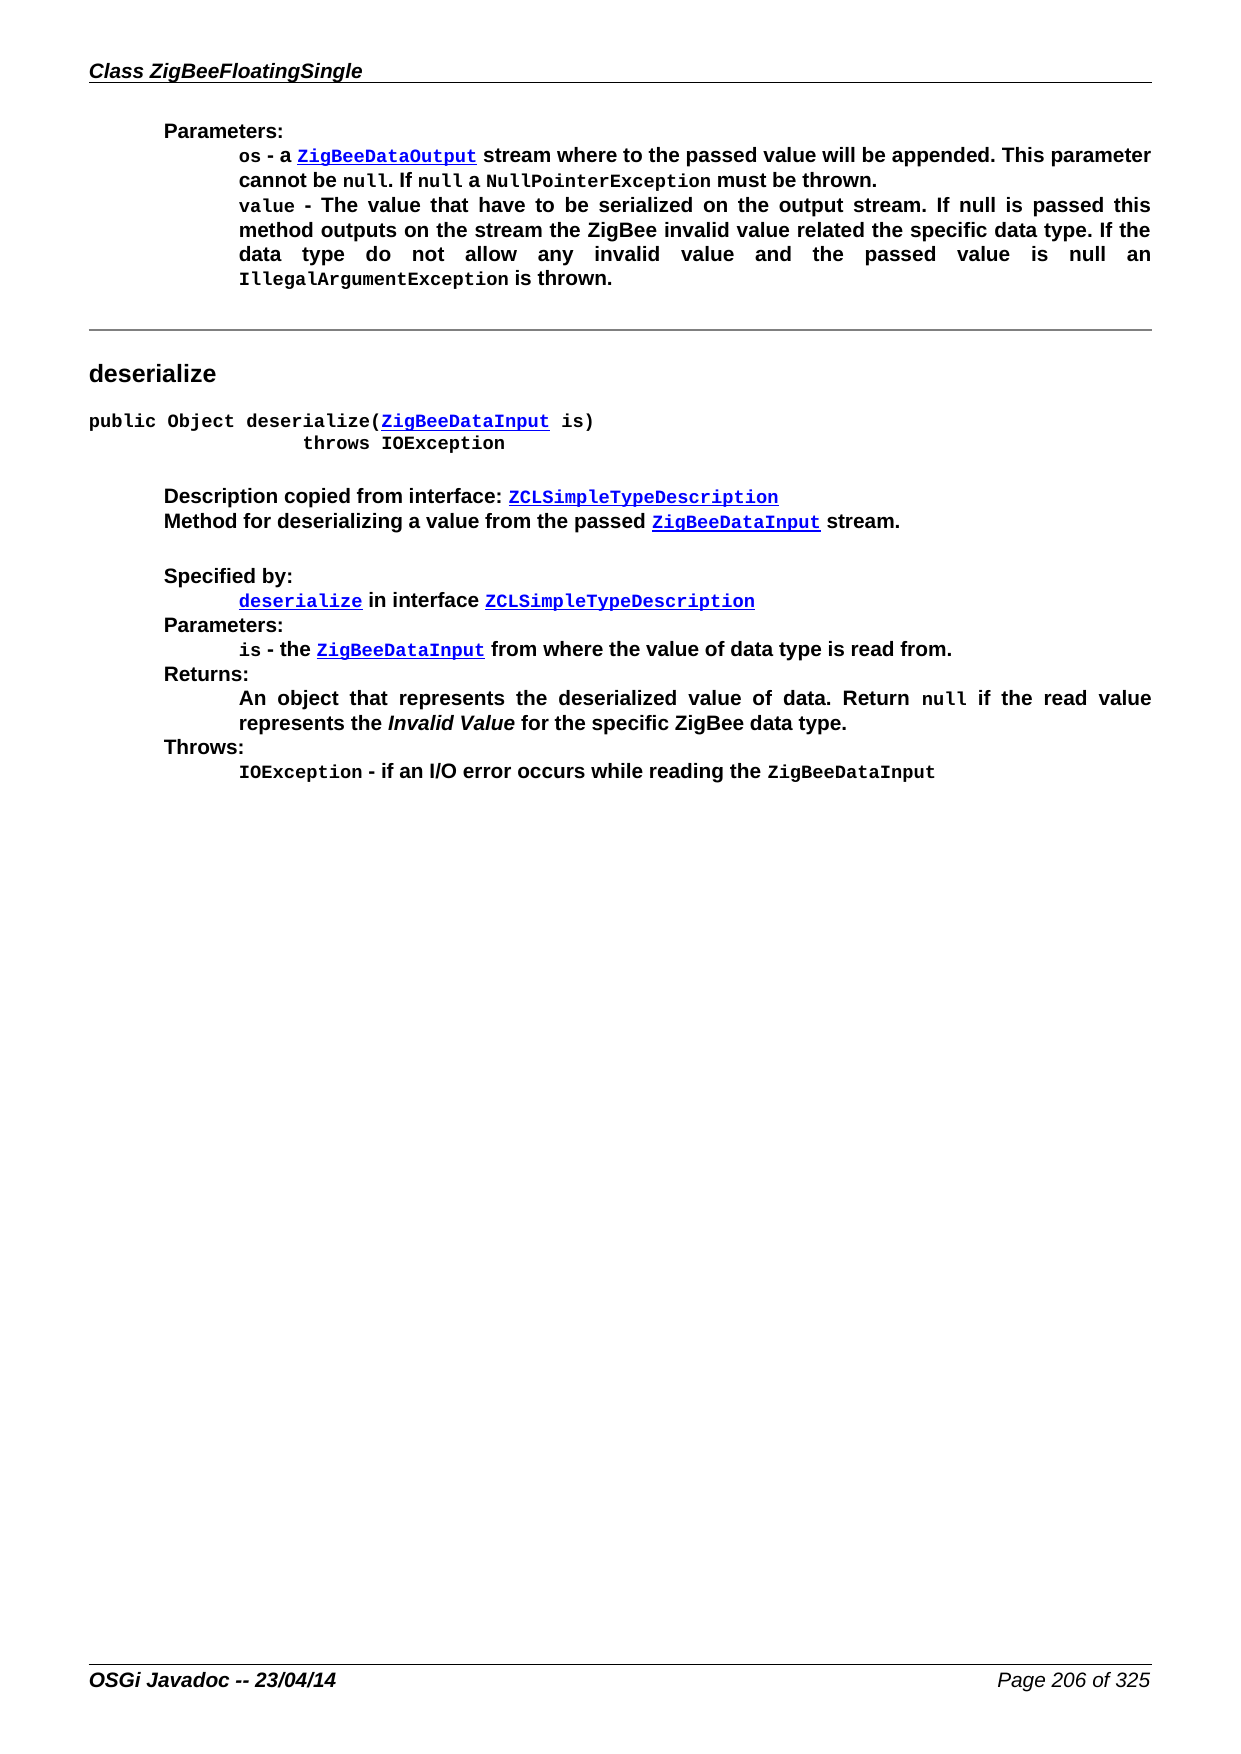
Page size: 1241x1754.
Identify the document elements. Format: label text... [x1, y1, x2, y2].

text Throws: [163, 735, 1152, 759]
text deserialize in interface ZCLSimpleTypeDescription [238, 587, 1152, 613]
text Returns: [163, 662, 1152, 686]
text Parameters: [163, 118, 1152, 142]
text public Object deserialize(ZigBeeDataInput is) throws IOException [88, 412, 1152, 455]
text An object that represents the deserialized value of data. Return null if the read value represents the Invalid Value for the specific ZigBee data type. [238, 686, 1152, 735]
text Specified by: [163, 563, 1152, 587]
text Description copied from interface: ZCLSimpleTypeDescription [163, 484, 1152, 509]
text IOException - if an I/O error occurs while reading the ZigBeeDataInput [238, 759, 1152, 784]
text Method for deserializing a value from the passed ZigBeeDataInput stream. [163, 509, 1152, 534]
text Parameters: [163, 613, 1152, 637]
text os - a ZigBeeDataOutput stream where to the passed value will be appended. This parameter cannot be null. If null a NullPointerException must be thrown. [238, 142, 1152, 193]
text is - the ZigBeeDataInput from where the value of data type is read from. [238, 637, 1152, 662]
subtitle deserialize [88, 359, 1152, 388]
text value - The value that have to be serialized on the output stream. If null is passed this method outputs on the stream the ZigBee invalid value related the specific data type. If the data type do not allow any invalid value and the passed value is null an IllegalArgumentException is thrown. [238, 193, 1152, 291]
